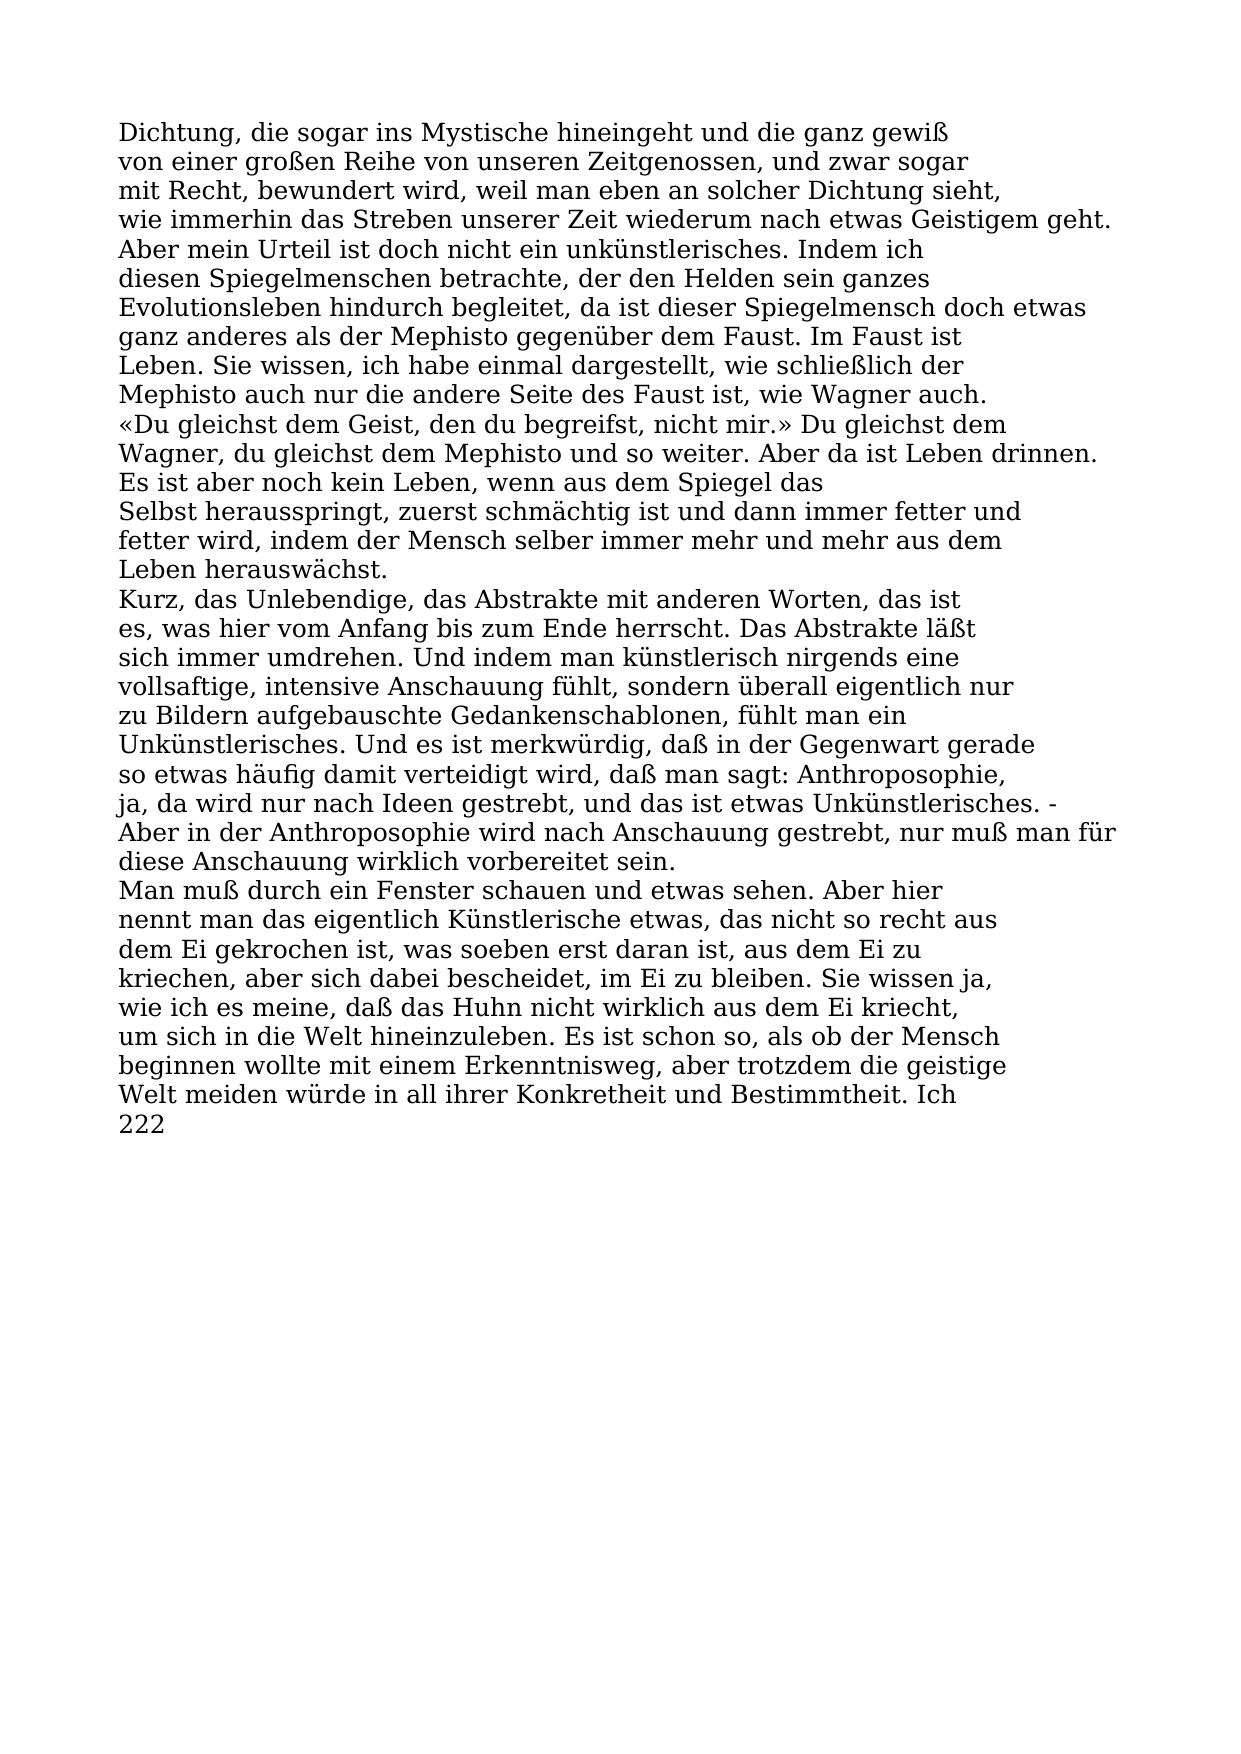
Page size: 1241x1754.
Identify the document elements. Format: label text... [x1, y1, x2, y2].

text von einer großen Reihe von unseren Zeitgenossen, und zwar sogar [118, 147, 1122, 176]
text Welt meiden würde in all ihrer Konkretheit und Bestimmtheit. Ich [118, 1081, 1122, 1110]
text beginnen wollte mit einem Erkenntnisweg, aber trotzdem die geistige [118, 1051, 1122, 1081]
text wie ich es meine, daß das Huhn nicht wirklich aus dem Ei kriecht, [118, 993, 1122, 1022]
text Kurz, das Unlebendige, das Abstrakte mit anderen Worten, das ist [118, 585, 1122, 614]
text es, was hier vom Anfang bis zum Ende herrscht. Das Abstrakte läßt [118, 614, 1122, 643]
text vollsaftige, intensive Anschauung fühlt, sondern überall eigentlich nur [118, 672, 1122, 701]
text Wagner, du gleichst dem Mephisto und so weiter. Aber da ist Leben drinnen. Es ist aber noch kein Leben, wenn aus dem Spiegel das [118, 439, 1122, 497]
text wie immerhin das Streben unserer Zeit wiederum nach etwas Geistigem geht. [118, 206, 1122, 235]
text nennt man das eigentlich Künstlerische etwas, das nicht so recht aus [118, 906, 1122, 935]
text zu Bildern aufgebauschte Gedankenschablonen, fühlt man ein Unkünstlerisches. Und es ist merkwürdig, daß in der Gegenwart gerade [118, 701, 1122, 760]
text Dichtung, die sogar ins Mystische hineingeht und die ganz gewiß [118, 118, 1122, 147]
text um sich in die Welt hineinzuleben. Es ist schon so, als ob der Mensch [118, 1022, 1122, 1051]
text diesen Spiegelmenschen betrachte, der den Helden sein ganzes Evolutionsleben hindurch begleitet, da ist dieser Spiegelmensch doch etwas [118, 264, 1122, 322]
text Selbst herausspringt, zuerst schmächtig ist und dann immer fetter und [118, 497, 1122, 526]
text mit Recht, bewundert wird, weil man eben an solcher Dichtung sieht, [118, 176, 1122, 206]
text sich immer umdrehen. Und indem man künstlerisch nirgends eine [118, 643, 1122, 672]
text Leben. Sie wissen, ich habe einmal dargestellt, wie schließlich der [118, 351, 1122, 381]
text fetter wird, indem der Mensch selber immer mehr und mehr aus dem [118, 526, 1122, 556]
text ganz anderes als der Mephisto gegenüber dem Faust. Im Faust ist [118, 322, 1122, 351]
text Aber mein Urteil ist doch nicht ein unkünstlerisches. Indem ich [118, 235, 1122, 264]
text so etwas häufig damit verteidigt wird, daß man sagt: Anthroposophie, [118, 760, 1122, 789]
text Man muß durch ein Fenster schauen und etwas sehen. Aber hier [118, 876, 1122, 906]
text Leben herauswächst. [118, 556, 1122, 585]
text «Du gleichst dem Geist, den du begreifst, nicht mir.» Du gleichst dem [118, 410, 1122, 439]
text kriechen, aber sich dabei bescheidet, im Ei zu bleiben. Sie wissen ja, [118, 964, 1122, 993]
text Mephisto auch nur die andere Seite des Faust ist, wie Wagner auch. [118, 381, 1122, 410]
text dem Ei gekrochen ist, was soeben erst daran ist, aus dem Ei zu [118, 935, 1122, 964]
text ja, da wird nur nach Ideen gestrebt, und das ist etwas Unkünstlerisches. - Aber in der Anthroposophie wird nach Anschauung gestrebt, nur muß man für diese Anschauung wirklich vorbereitet sein. [118, 789, 1122, 876]
text 222 [118, 1110, 1122, 1139]
